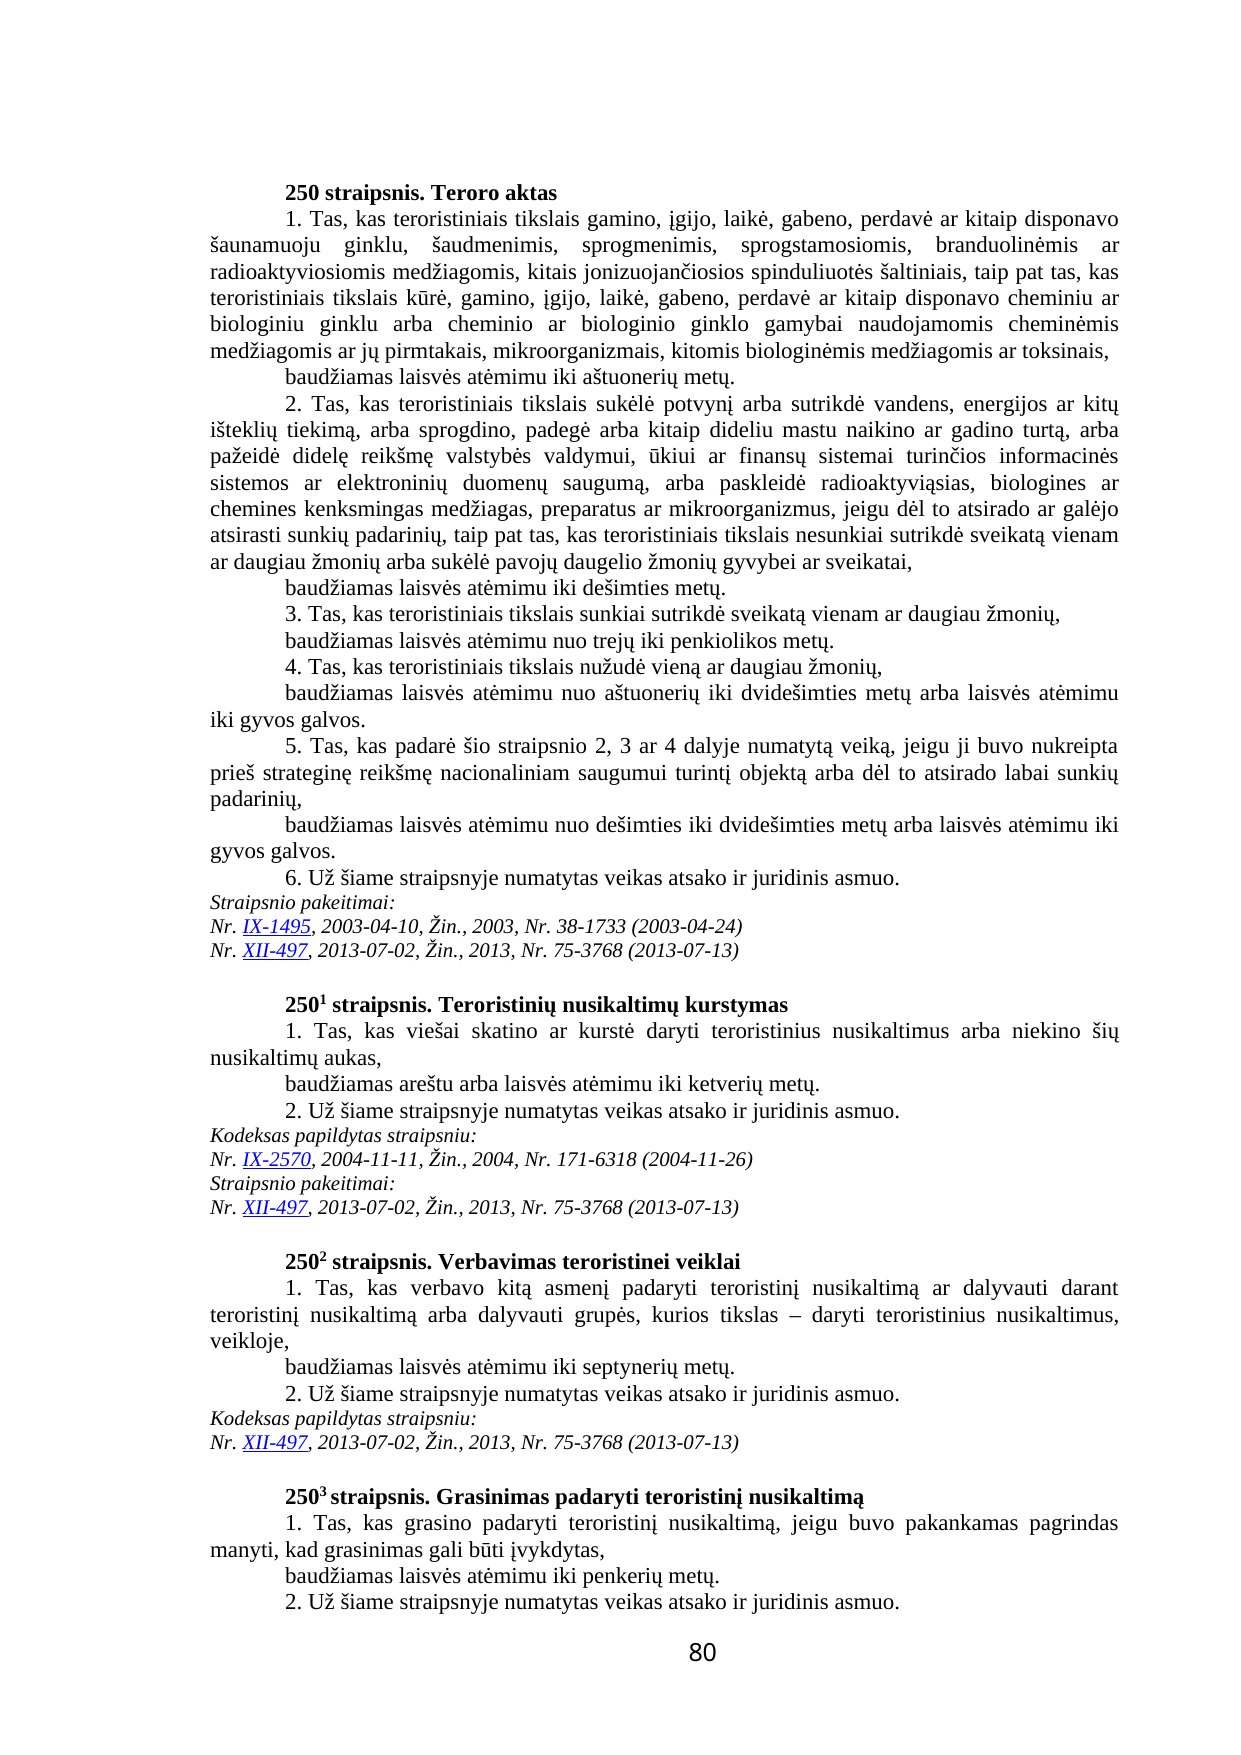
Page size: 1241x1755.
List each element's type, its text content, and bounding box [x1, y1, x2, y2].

text Kodeksas papildytas straipsniu: [210, 1123, 1120, 1147]
text 2501 straipsnis. Teroristinių nusikaltimų kurstymas [210, 991, 1120, 1018]
text baudžiamas laisvės atėmimu iki aštuonerių metų. [210, 363, 1120, 389]
text baudžiamas laisvės atėmimu nuo trejų iki penkiolikos metų. [210, 627, 1120, 653]
text baudžiamas laisvės atėmimu nuo aštuonerių iki dvidešimties metų arba laisvės atėmimu iki gyvos galvos. [210, 679, 1120, 732]
text baudžiamas areštu arba laisvės atėmimu iki ketverių metų. [210, 1070, 1120, 1097]
text baudžiamas laisvės atėmimu iki dešimties metų. [210, 574, 1120, 600]
text 2. Už šiame straipsnyje numatytas veikas atsako ir juridinis asmuo. [210, 1097, 1120, 1123]
text 2. Už šiame straipsnyje numatytas veikas atsako ir juridinis asmuo. [210, 1588, 1120, 1615]
text 3. Tas, kas teroristiniais tikslais sunkiai sutrikdė sveikatą vienam ar daugiau žmonių, [210, 600, 1120, 627]
text 5. Tas, kas padarė šio straipsnio 2, 3 ar 4 dalyje numatytą veiką, jeigu ji buvo nukreipta prieš strateginę reikšmę nacionaliniam saugumui turintį objektą arba dėl to atsirado labai sunkių padarinių, [210, 732, 1120, 811]
text Nr. XII-497, 2013-07-02, Žin., 2013, Nr. 75-3768 (2013-07-13) [210, 1430, 1120, 1454]
text 1. Tas, kas viešai skatino ar kurstė daryti teroristinius nusikaltimus arba niekino šių nusikaltimų aukas, [210, 1018, 1120, 1070]
text Nr. XII-497, 2013-07-02, Žin., 2013, Nr. 75-3768 (2013-07-13) [210, 938, 1120, 962]
text baudžiamas laisvės atėmimu iki septynerių metų. [210, 1353, 1120, 1380]
text Straipsnio pakeitimai: [210, 1171, 1120, 1195]
text 1. Tas, kas teroristiniais tikslais gamino, įgijo, laikė, gabeno, perdavė ar kitaip disponavo šaunamuoju ginklu, šaudmenimis, sprogmenimis, sprogstamosiomis, branduolinėmis ar radioaktyviosiomis medžiagomis, kitais jonizuojančiosios spinduliuotės šaltiniais, taip pat tas, kas teroristiniais tikslais kūrė, gamino, įgijo, laikė, gabeno, perdavė ar kitaip disponavo cheminiu ar biologiniu ginklu arba cheminio ar biologinio ginklo gamybai naudojamomis cheminėmis medžiagomis ar jų pirmtakais, mikroorganizmais, kitomis biologinėmis medžiagomis ar toksinais, [210, 205, 1120, 363]
text 6. Už šiame straipsnyje numatytas veikas atsako ir juridinis asmuo. [210, 864, 1120, 890]
text 2502 straipsnis. Verbavimas teroristinei veiklai [210, 1248, 1120, 1274]
text 2. Už šiame straipsnyje numatytas veikas atsako ir juridinis asmuo. [210, 1380, 1120, 1406]
text 4. Tas, kas teroristiniais tikslais nužudė vieną ar daugiau žmonių, [210, 653, 1120, 679]
text 2. Tas, kas teroristiniais tikslais sukėlė potvynį arba sutrikdė vandens, energijos ar kitų išteklių tiekimą, arba sprogdino, padegė arba kitaip dideliu mastu naikino ar gadino turtą, arba pažeidė didelę reikšmę valstybės valdymui, ūkiui ar finansų sistemai turinčios informacinės sistemos ar elektroninių duomenų saugumą, arba paskleidė radioaktyviąsias, biologines ar chemines kenksmingas medžiagas, preparatus ar mikroorganizmus, jeigu dėl to atsirado ar galėjo atsirasti sunkių padarinių, taip pat tas, kas teroristiniais tikslais nesunkiai sutrikdė sveikatą vienam ar daugiau žmonių arba sukėlė pavojų daugelio žmonių gyvybei ar sveikatai, [210, 389, 1120, 574]
text Straipsnio pakeitimai: [210, 890, 1120, 914]
text 250 straipsnis. Teroro aktas [210, 179, 1120, 205]
text 1. Tas, kas grasino padaryti teroristinį nusikaltimą, jeigu buvo pakankamas pagrindas manyti, kad grasinimas gali būti įvykdytas, [210, 1509, 1120, 1562]
text Nr. IX-1495, 2003-04-10, Žin., 2003, Nr. 38-1733 (2003-04-24) [210, 914, 1120, 938]
text Nr. XII-497, 2013-07-02, Žin., 2013, Nr. 75-3768 (2013-07-13) [210, 1195, 1120, 1219]
text Nr. IX-2570, 2004-11-11, Žin., 2004, Nr. 171-6318 (2004-11-26) [210, 1147, 1120, 1171]
text Kodeksas papildytas straipsniu: [210, 1406, 1120, 1430]
text 2503 straipsnis. Grasinimas padaryti teroristinį nusikaltimą [210, 1483, 1120, 1509]
text 1. Tas, kas verbavo kitą asmenį padaryti teroristinį nusikaltimą ar dalyvauti darant teroristinį nusikaltimą arba dalyvauti grupės, kurios tikslas – daryti teroristinius nusikaltimus, veikloje, [210, 1274, 1120, 1353]
text baudžiamas laisvės atėmimu iki penkerių metų. [210, 1562, 1120, 1588]
text baudžiamas laisvės atėmimu nuo dešimties iki dvidešimties metų arba laisvės atėmimu iki gyvos galvos. [210, 811, 1120, 864]
